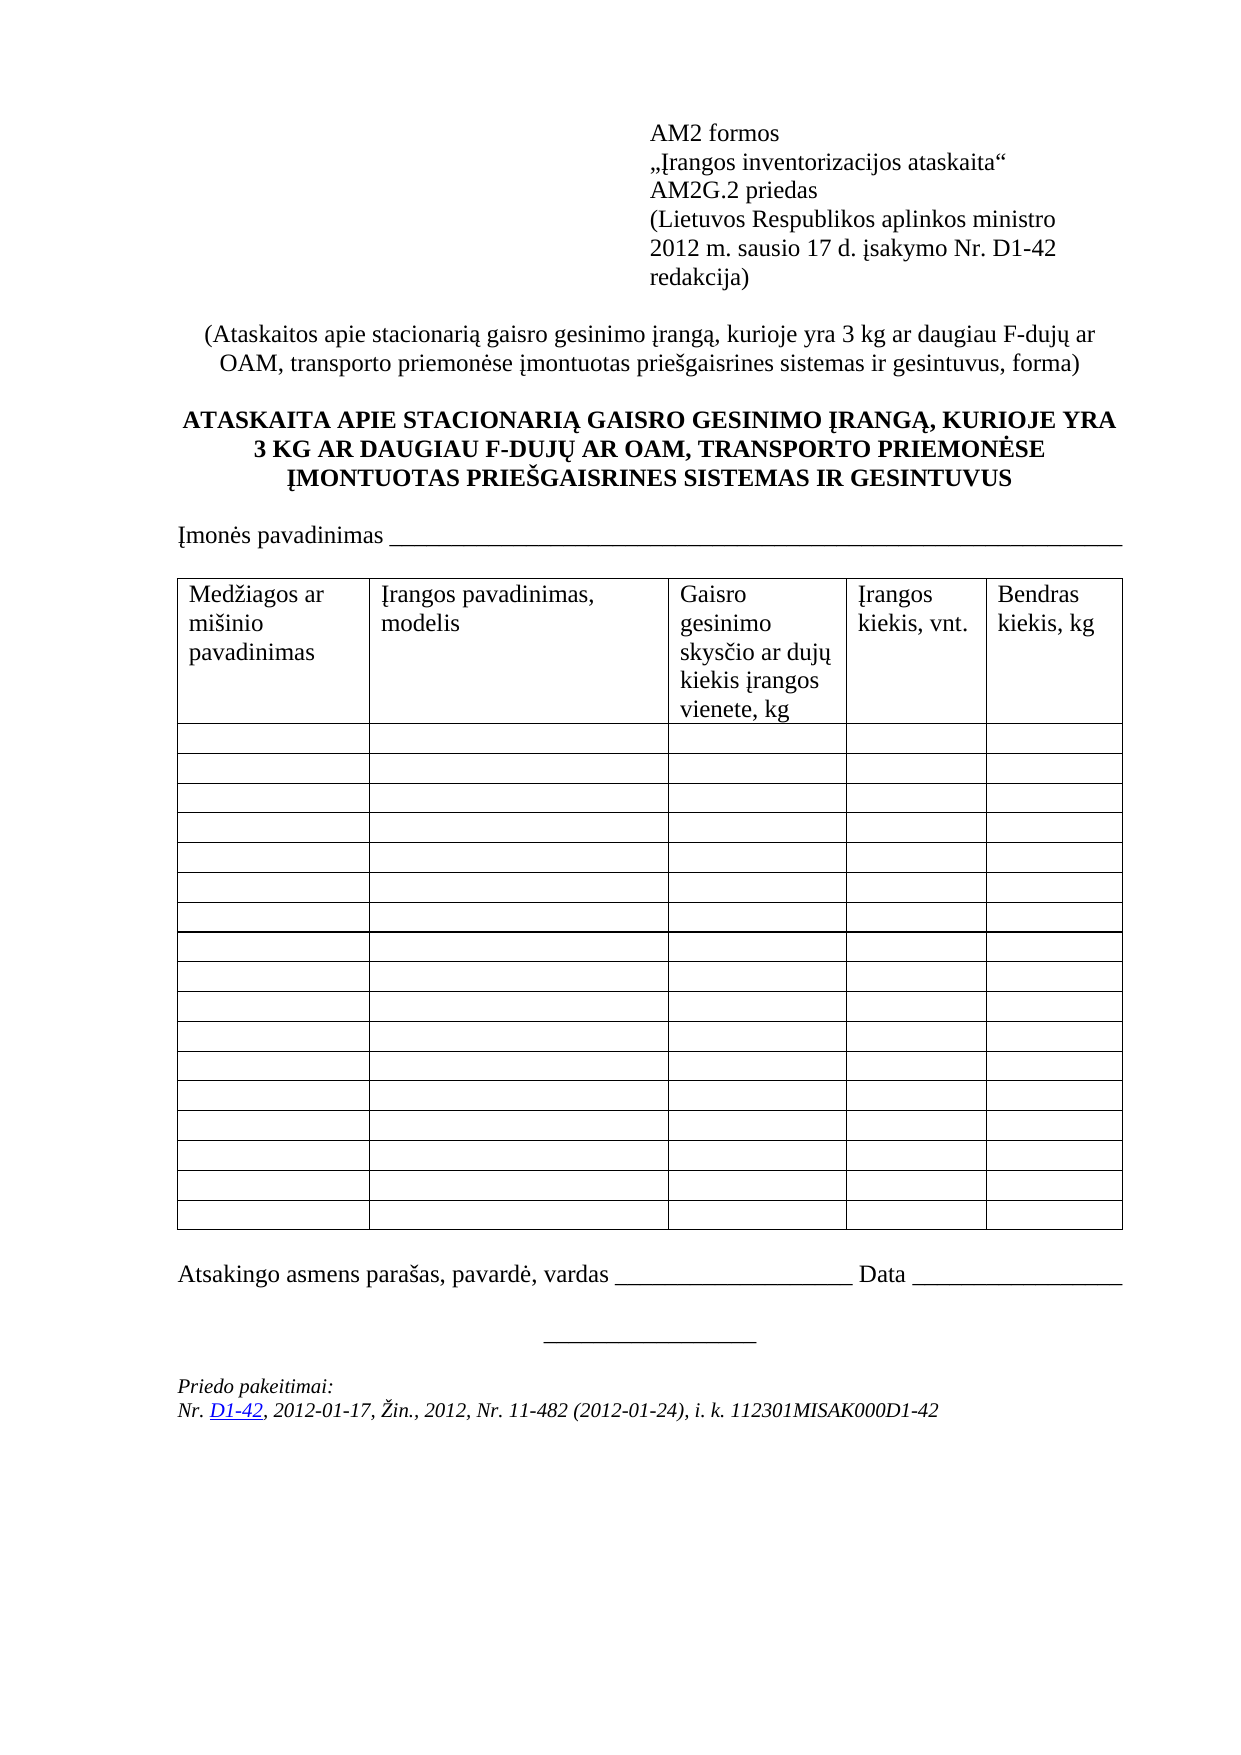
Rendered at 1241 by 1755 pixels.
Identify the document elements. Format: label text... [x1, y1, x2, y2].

table_cell [847, 1171, 986, 1199]
table_cell [987, 903, 1122, 931]
table_header Įrangos pavadinimas, modelis [370, 579, 668, 723]
table_cell [669, 754, 846, 782]
table_cell [987, 1111, 1122, 1140]
table_cell [847, 933, 986, 961]
table_cell [987, 754, 1122, 782]
table_cell [669, 1111, 846, 1140]
table_cell [847, 754, 986, 782]
table_cell [847, 1201, 986, 1229]
table_cell [370, 962, 668, 991]
table_cell [987, 784, 1122, 812]
table_cell [370, 1141, 668, 1170]
table_header Gaisro gesinimo skysčio ar dujų kiekis įrangos vienete, kg [669, 579, 846, 723]
table_cell [987, 1022, 1122, 1051]
table_cell [178, 1111, 369, 1140]
text Atsakingo asmens parašas, pavardė, vardas ___________________ Data [177, 1259, 1122, 1288]
table_cell [178, 903, 369, 931]
table_cell [370, 1171, 668, 1199]
table_cell [987, 1201, 1122, 1229]
table_cell [847, 724, 986, 753]
table_cell [669, 1141, 846, 1170]
table_cell [178, 1201, 369, 1229]
table_cell [669, 903, 846, 931]
table_cell [669, 1052, 846, 1080]
table_cell [669, 1022, 846, 1051]
text „Įrangos inventorizacijos ataskaita“ [649, 147, 1122, 176]
table_cell [370, 1111, 668, 1140]
table_cell [847, 1052, 986, 1080]
table_cell [370, 873, 668, 902]
table_cell [178, 813, 369, 842]
table_cell [669, 843, 846, 872]
table_cell [987, 962, 1122, 991]
table_cell [370, 992, 668, 1021]
table_cell [669, 1201, 846, 1229]
text (Ataskaitos apie stacionarią gaisro gesinimo įrangą, kurioje yra 3 kg ar daugiau F-dujų ar OAM, transporto priemonėse įmontuotas priešgaisrines sistemas ir gesintuvus, forma) [177, 319, 1122, 377]
text Priedo pakeitimai: [177, 1374, 1122, 1398]
table_cell [847, 843, 986, 872]
table_cell [987, 992, 1122, 1021]
table_cell [669, 813, 846, 842]
table_cell [669, 962, 846, 991]
table_cell [370, 813, 668, 842]
table_cell [669, 724, 846, 753]
table_cell [178, 784, 369, 812]
table_cell [847, 962, 986, 991]
text 2012 m. sausio 17 d. įsakymo Nr. D1-42 redakcija) [649, 233, 1122, 291]
table_header Bendras kiekis, kg [987, 579, 1122, 723]
table_cell [178, 724, 369, 753]
text Įmonės pavadinimas [177, 521, 1122, 549]
text _________________ [177, 1317, 1122, 1345]
table_cell [178, 1052, 369, 1080]
table_cell [847, 992, 986, 1021]
table_cell [987, 813, 1122, 842]
table_cell [669, 933, 846, 961]
table_cell [669, 784, 846, 812]
table_cell [370, 933, 668, 961]
table_cell [669, 873, 846, 902]
table_cell [178, 962, 369, 991]
table_cell [987, 1141, 1122, 1170]
table_cell [987, 724, 1122, 753]
table_cell [370, 1052, 668, 1080]
table_cell [178, 873, 369, 902]
table_cell [669, 992, 846, 1021]
table_cell [847, 813, 986, 842]
table_cell [847, 1141, 986, 1170]
table_cell [847, 903, 986, 931]
table_cell [370, 1081, 668, 1110]
table_cell [178, 1171, 369, 1199]
table_cell [370, 903, 668, 931]
table_cell [847, 784, 986, 812]
table_cell [178, 754, 369, 782]
table_cell [669, 1081, 846, 1110]
table_cell [669, 1171, 846, 1199]
table_cell [178, 1022, 369, 1051]
table_cell [370, 724, 668, 753]
table_cell [987, 1171, 1122, 1199]
table_cell [178, 1081, 369, 1110]
text AM2G.2 priedas [649, 176, 1122, 204]
table_cell [847, 1081, 986, 1110]
text ATASKAITA APIE STACIONARIĄ GAISRO GESINIMO ĮRANGĄ, KURIOJE YRA 3 KG AR DAUGIAU F-DUJŲ AR OAM, TRANSPORTO PRIEMONĖSE ĮMONTUOTAS PRIEŠGAISRINES SISTEMAS IR GESINTUVUS [177, 406, 1122, 492]
table_header Įrangos kiekis, vnt. [847, 579, 986, 723]
text AM2 formos [649, 118, 1122, 147]
table_cell [178, 843, 369, 872]
table_cell [370, 754, 668, 782]
table_cell [370, 843, 668, 872]
table_cell [847, 1022, 986, 1051]
table_cell [370, 1201, 668, 1229]
table_cell [370, 1022, 668, 1051]
table_cell [987, 1052, 1122, 1080]
text Nr. D1-42, 2012-01-17, Žin., 2012, Nr. 11-482 (2012-01-24), i. k. 112301MISAK000D1-42 [177, 1398, 1122, 1422]
table_header Medžiagos ar mišinio pavadinimas [178, 579, 369, 723]
table_cell [847, 873, 986, 902]
table_cell [987, 843, 1122, 872]
table_cell [987, 1081, 1122, 1110]
table_cell [987, 933, 1122, 961]
table_cell [178, 1141, 369, 1170]
table_cell [370, 784, 668, 812]
text (Lietuvos Respublikos aplinkos ministro [649, 204, 1122, 233]
table_cell [987, 873, 1122, 902]
table_cell [178, 992, 369, 1021]
table_cell [847, 1111, 986, 1140]
table_cell [178, 933, 369, 961]
